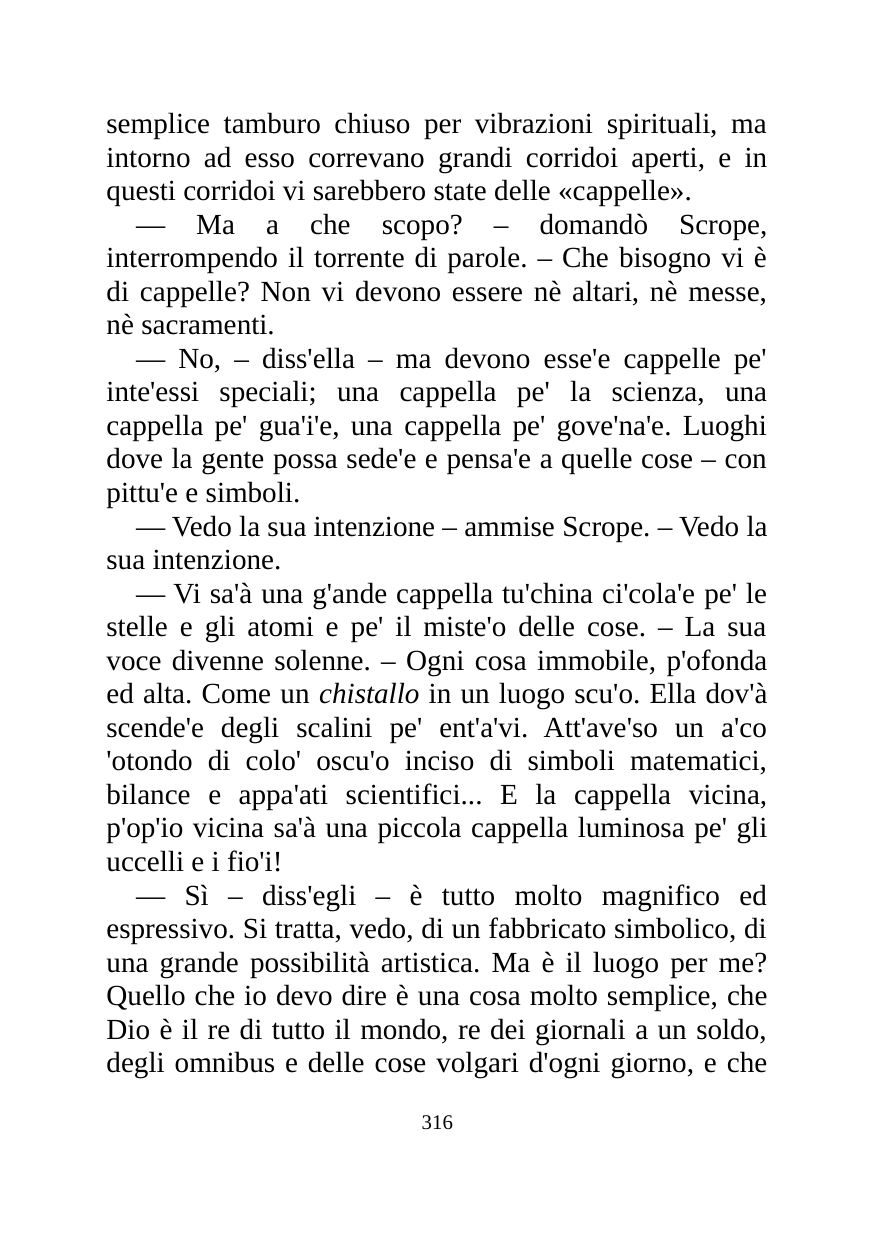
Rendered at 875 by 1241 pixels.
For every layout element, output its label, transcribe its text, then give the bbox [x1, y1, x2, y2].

text — Vi sa'à una g'ande cappella tu'china ci'cola'e pe' le stelle e gli atomi e pe' il miste'o delle cose. – La sua voce divenne solenne. – Ogni cosa immobile, p'ofonda ed alta. Come un chistallo in un luogo scu'o. Ella dov'à scende'e degli scalini pe' ent'a'vi. Att'ave'so un a'co 'otondo di colo' oscu'o inciso di simboli matematici, bilance e appa'ati scientifici... E la cappella vicina, p'op'io vicina sa'à una piccola cappella luminosa pe' gli uccelli e i fio'i! [106, 576, 768, 878]
text — Vedo la sua intenzione – ammise Scrope. – Vedo la sua intenzione. [106, 509, 768, 576]
text — Sì – diss'egli – è tutto molto magnifico ed espressivo. Si tratta, vedo, di un fabbricato simbolico, di una grande possibilità artistica. Ma è il luogo per me? Quello che io devo dire è una cosa molto semplice, che Dio è il re di tutto il mondo, re dei giornali a un soldo, degli omnibus e delle cose volgari d'ogni giorno, e che [106, 878, 768, 1079]
text — Ma a che scopo? – domandò Scrope, interrompendo il torrente di parole. – Che bisogno vi è di cappelle? Non vi devono essere nè altari, nè messe, nè sacramenti. [106, 207, 768, 341]
text semplice tamburo chiuso per vibrazioni spirituali, ma intorno ad esso correvano grandi corridoi aperti, e in questi corridoi vi sarebbero state delle «cappelle». [106, 106, 768, 207]
text — No, – diss'ella – ma devono esse'e cappelle pe' inte'essi speciali; una cappella pe' la scienza, una cappella pe' gua'i'e, una cappella pe' gove'na'e. Luoghi dove la gente possa sede'e e pensa'e a quelle cose – con pittu'e e simboli. [106, 341, 768, 509]
